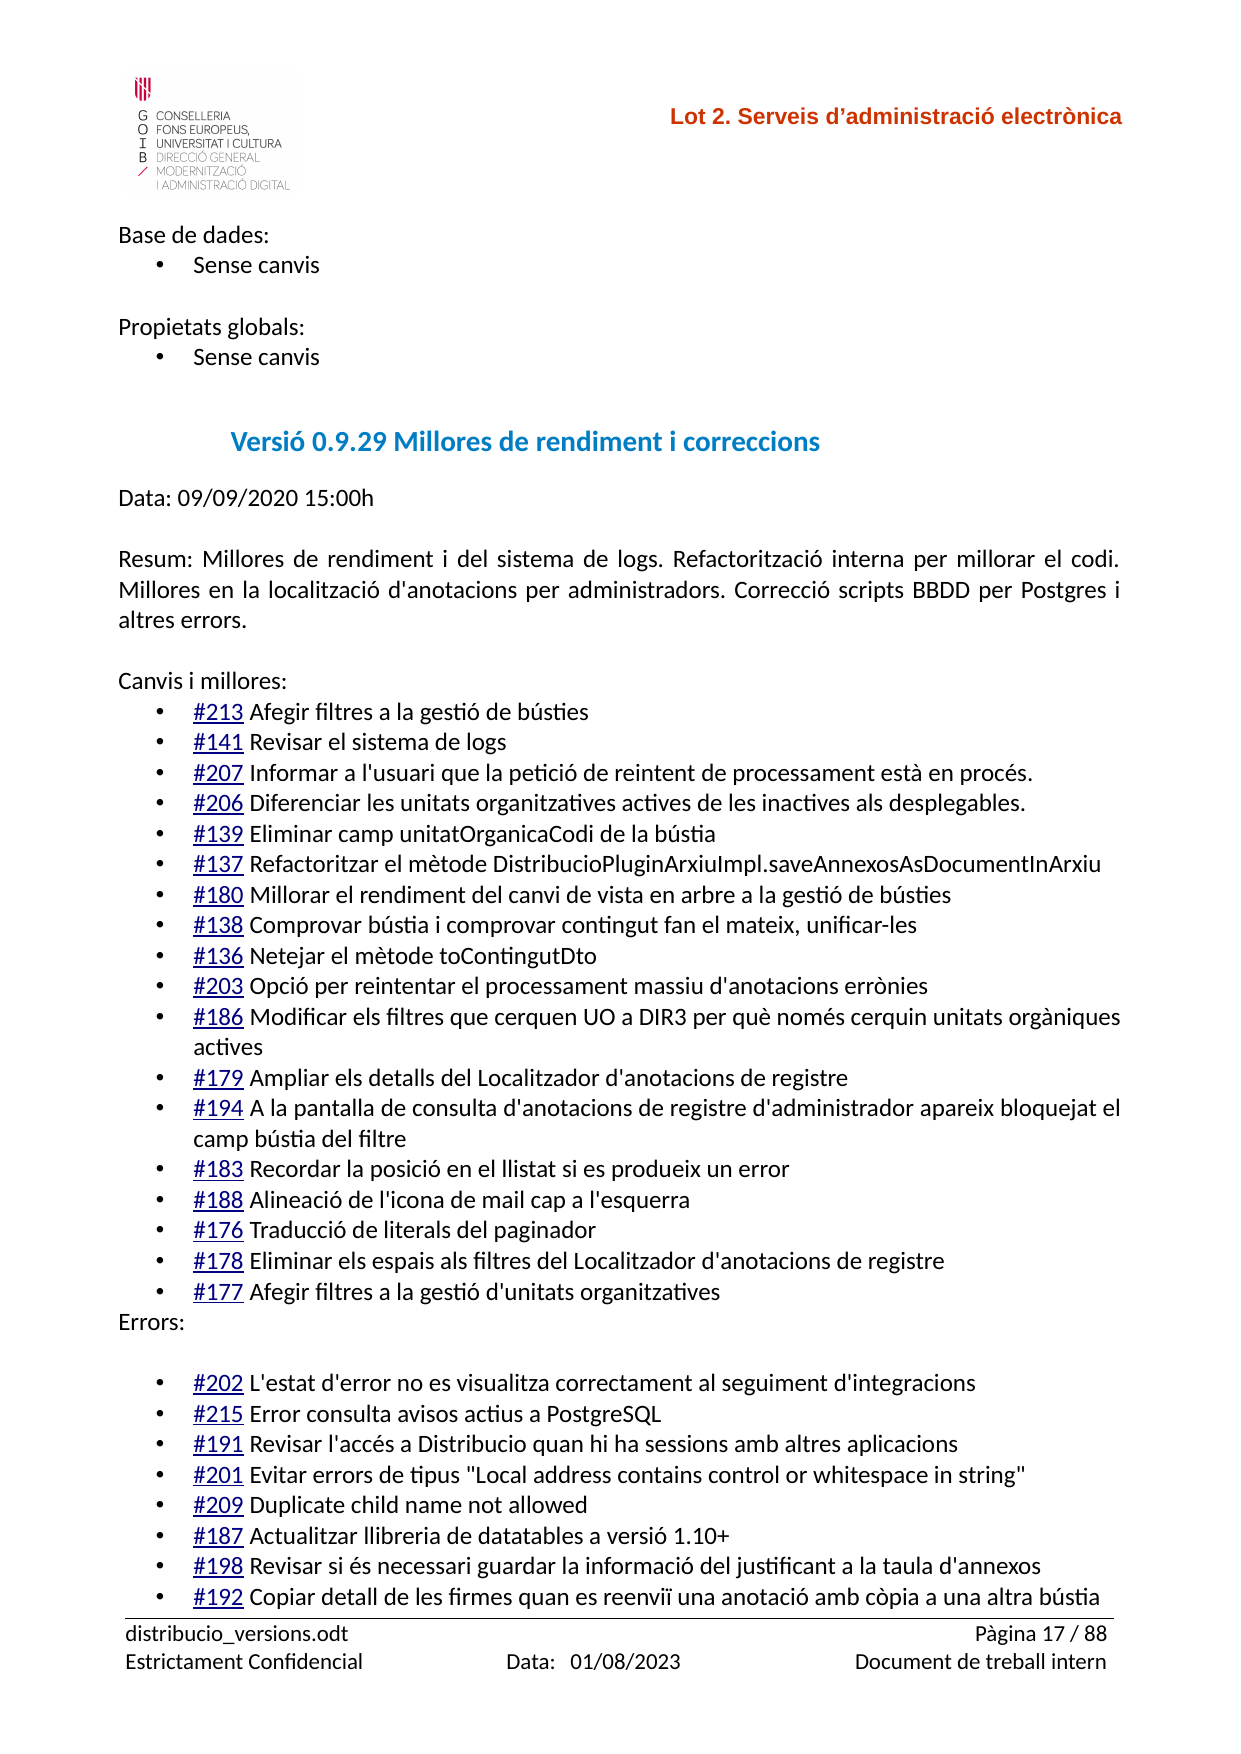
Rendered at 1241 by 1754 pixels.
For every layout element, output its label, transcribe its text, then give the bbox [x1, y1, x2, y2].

list #202 L'estat d'error no es visualitza correctament al seguiment d'integracions [156, 1367, 1122, 1398]
list #192 Copiar detall de les firmes quan es reenviï una anotació amb còpia a una altra bústia [156, 1581, 1122, 1611]
list Sense canvis [156, 250, 1122, 280]
list #180 Millorar el rendiment del canvi de vista en arbre a la gestió de bústies [156, 879, 1122, 909]
list #138 Comprovar bústia i comprovar contingut fan el mateix, unificar-les [156, 909, 1122, 940]
list #139 Eliminar camp unitatOrganicaCodi de la bústia [156, 818, 1122, 848]
list #176 Traducció de literals del paginador [156, 1215, 1122, 1245]
list #136 Netejar el mètode toContingutDto [156, 940, 1122, 971]
list #186 Modificar els filtres que cerquen UO a DIR3 per què només cerquin unitats orgàniques actives [156, 1001, 1122, 1062]
list #187 Actualitzar llibreria de datatables a versió 1.10+ [156, 1520, 1122, 1550]
list #198 Revisar si és necessari guardar la informació del justificant a la taula d'annexos [156, 1550, 1122, 1581]
list #178 Eliminar els espais als filtres del Localitzador d'anotacions de registre [156, 1245, 1122, 1276]
list #215 Error consulta avisos actius a PostgreSQL [156, 1398, 1122, 1428]
list #194 A la pantalla de consulta d'anotacions de registre d'administrador apareix bloquejat el camp bústia del filtre [156, 1093, 1122, 1154]
text Data: 09/09/2020 15:00h [118, 482, 1122, 513]
list #213 Afegir filtres a la gestió de bústies [156, 696, 1122, 726]
list #177 Afegir filtres a la gestió d'unitats organitzatives [156, 1276, 1122, 1306]
text Base de dades: [118, 219, 1122, 250]
list #191 Revisar l'accés a Distribucio quan hi ha sessions amb altres aplicacions [156, 1428, 1122, 1459]
list #201 Evitar errors de tipus "Local address contains control or whitespace in string" [156, 1459, 1122, 1489]
list #206 Diferenciar les unitats organitzatives actives de les inactives als desplegables. [156, 787, 1122, 818]
list #141 Revisar el sistema de logs [156, 726, 1122, 757]
text Propietats globals: [118, 311, 1122, 341]
list #207 Informar a l'usuari que la petició de reintent de processament està en procés. [156, 757, 1122, 787]
list #209 Duplicate child name not allowed [156, 1489, 1122, 1520]
list #179 Ampliar els detalls del Localitzador d'anotacions de registre [156, 1062, 1122, 1093]
text Errors: [118, 1306, 1122, 1337]
list #137 Refactoritzar el mètode DistribucioPluginArxiuImpl.saveAnnexosAsDocumentInArxiu [156, 848, 1122, 879]
text Canvis i millores: [118, 665, 1122, 696]
list #203 Opció per reintentar el processament massiu d'anotacions errònies [156, 971, 1122, 1001]
text Resum: Millores de rendiment i del sistema de logs. Refactorització interna per millorar el codi. Millores en la localització d'anotacions per administradors. Correcció scripts BBDD per Postgres i altres errors. [118, 543, 1122, 635]
picture [126, 70, 299, 197]
list Sense canvis [156, 341, 1122, 372]
subtitle Versió 0.9.29 Millores de rendiment i correccions [153, 423, 1122, 458]
list #188 Alineació de l'icona de mail cap a l'esquerra [156, 1184, 1122, 1215]
list #183 Recordar la posició en el llistat si es produeix un error [156, 1154, 1122, 1184]
